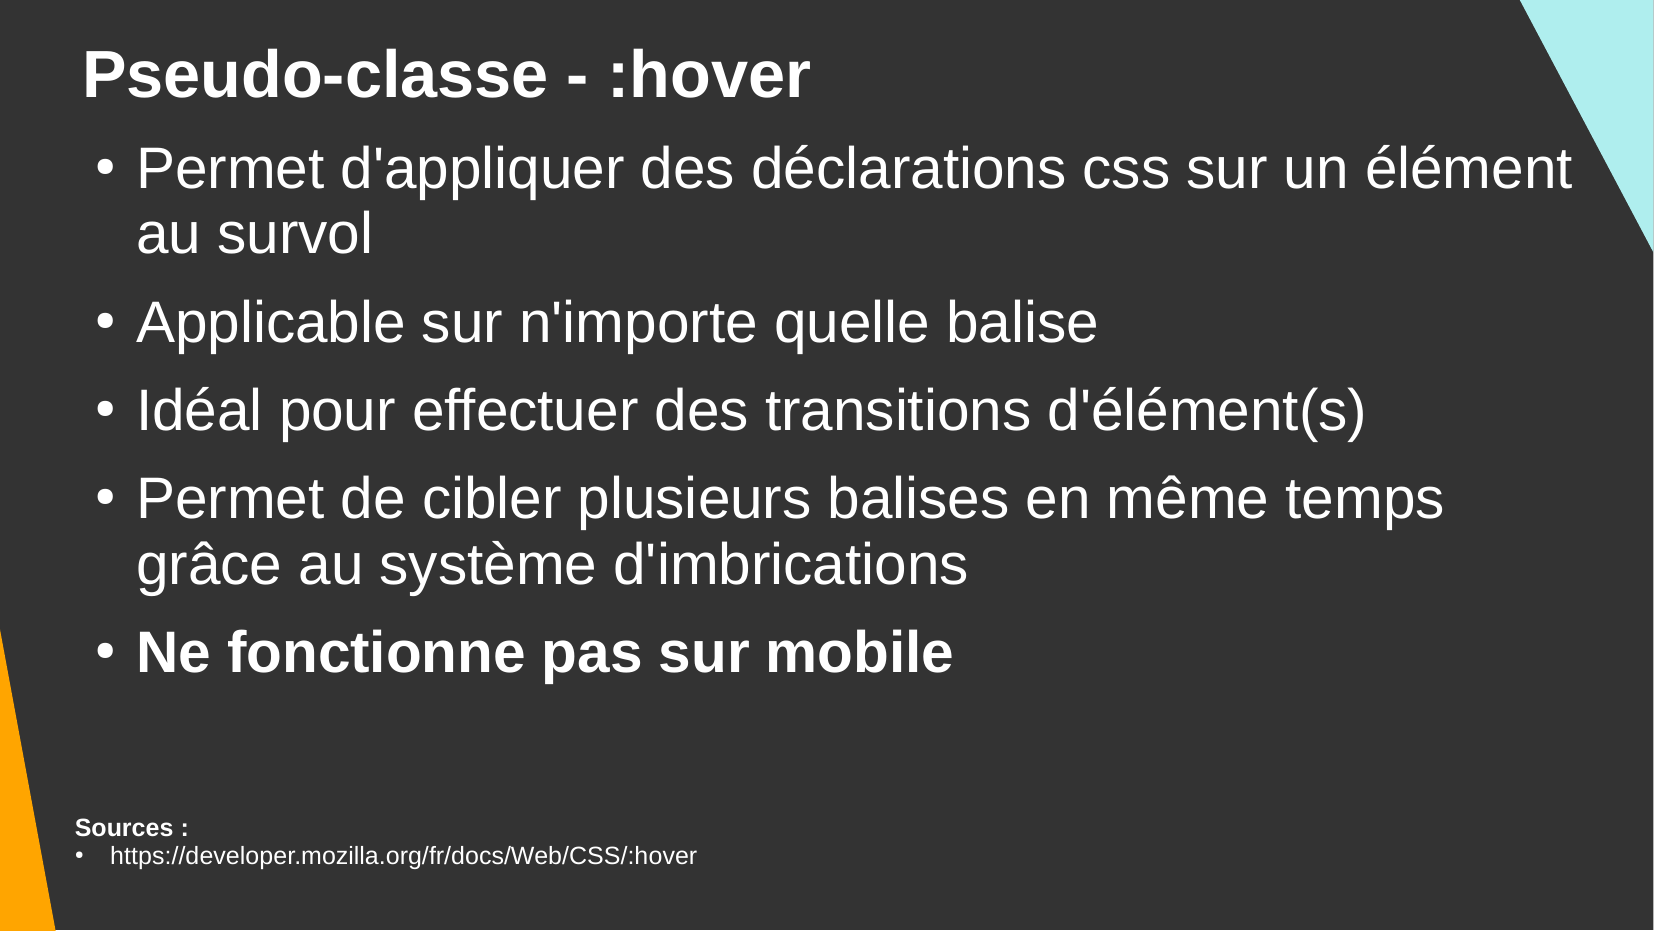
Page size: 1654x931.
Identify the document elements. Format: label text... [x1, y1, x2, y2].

text_box [0, 629, 56, 931]
text_box [1519, 0, 1654, 254]
text_box Sources : https://developer.mozilla.org/fr/docs/Web/CSS/:hover [60, 806, 1546, 931]
list Permet d'appliquer des déclarations css sur un élément au survol Applicable sur n'importe quelle balise Idéal pour effectuer des transitions d'élément(s) Permet de cibler plusieurs balises en même temps grâce au système d'imbrications Ne fonctionne pas sur mobile [80, 135, 1605, 691]
title Pseudo-classe - :hover [82, 37, 1571, 114]
